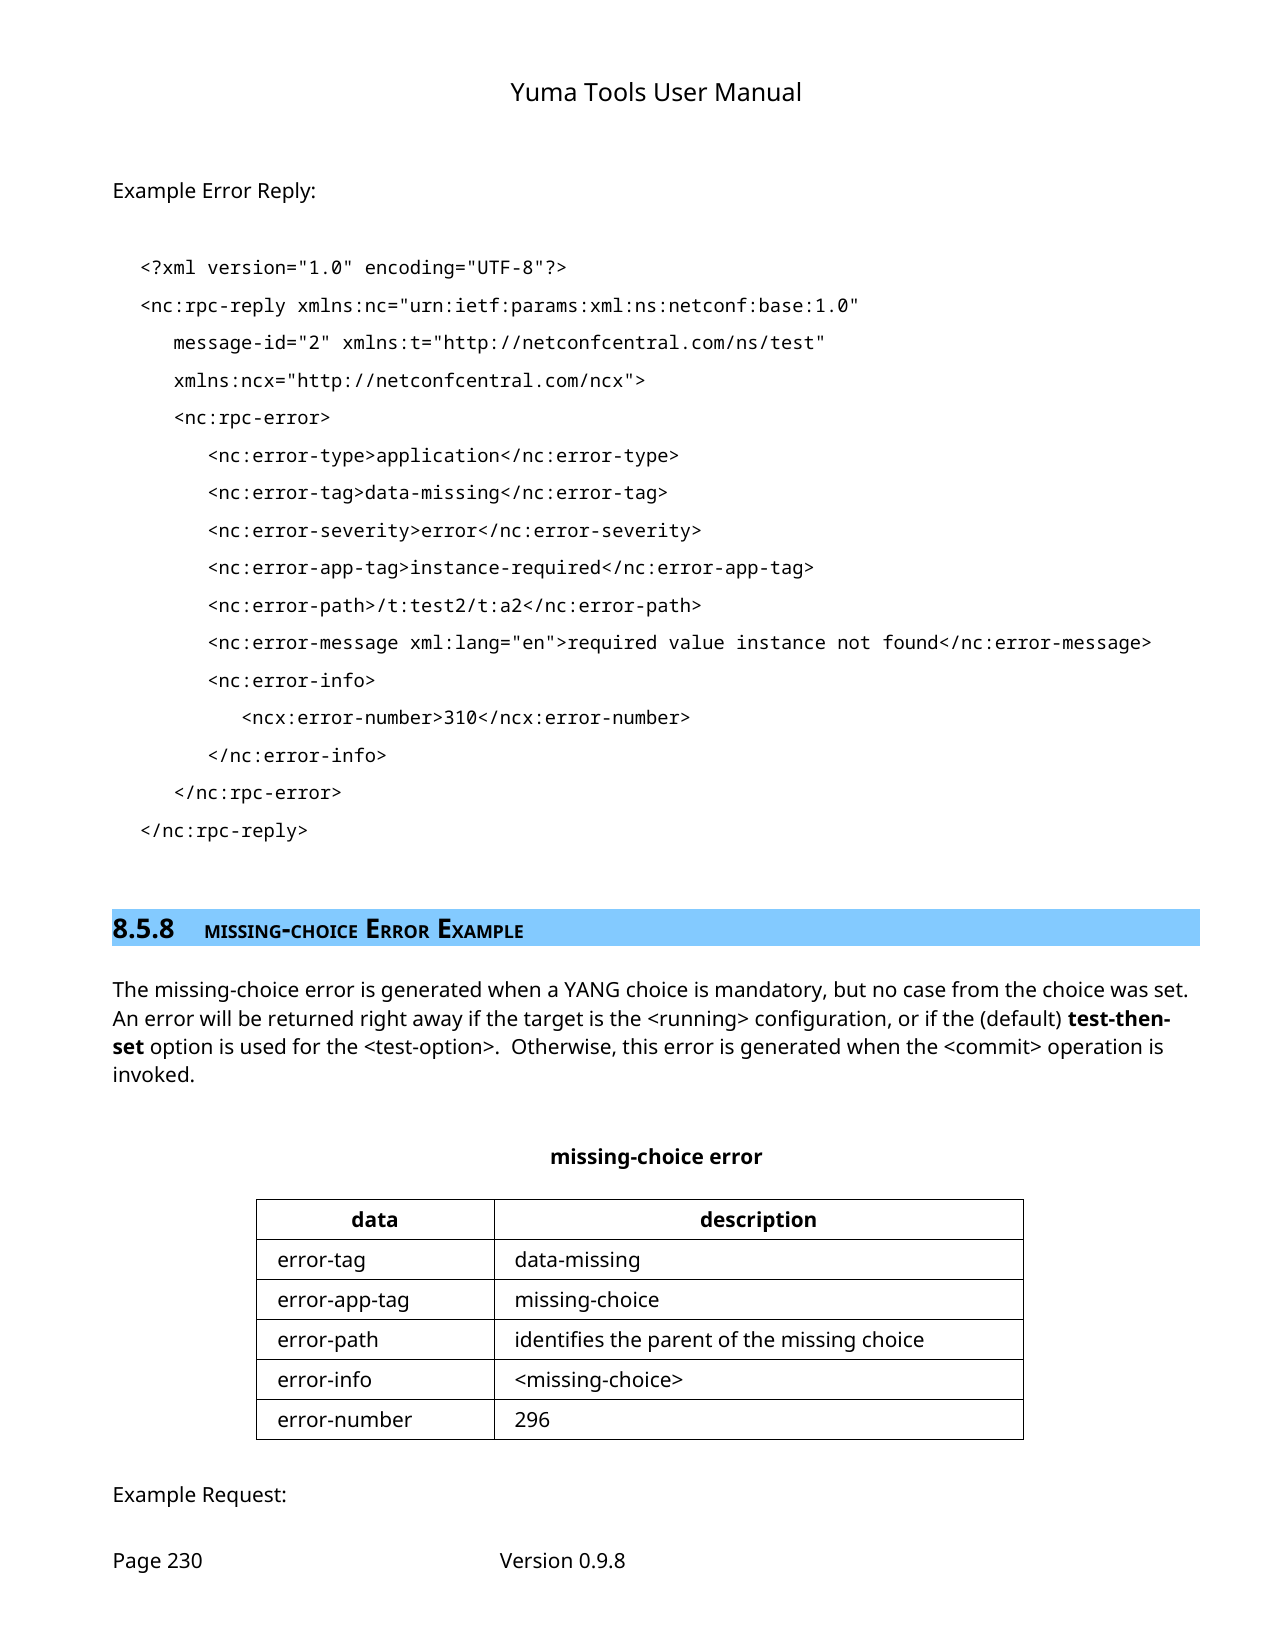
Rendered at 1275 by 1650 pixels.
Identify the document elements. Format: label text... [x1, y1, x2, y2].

table_header data [257, 1200, 494, 1239]
text xmlns:ncx="http://netconfcentral.com/ncx"> [139, 367, 1200, 392]
text </nc:rpc-error> [139, 779, 1200, 805]
text Example Error Reply: [112, 176, 1200, 204]
table_cell missing-choice [495, 1280, 1023, 1319]
subtitle missing-choice Error Example [112, 909, 1200, 946]
text message-id="2" xmlns:t="http://netconfcentral.com/ns/test" [139, 329, 1200, 355]
text The missing-choice error is generated when a YANG choice is mandatory, but no case from the choice was set. An error will be returned right away if the target is the <running> configuration, or if the (default) test-then-set option is used for the <test-option>. Otherwise, this error is generated when the <commit> operation is invoked. [112, 975, 1200, 1089]
text </nc:error-info> [139, 742, 1200, 767]
table_cell error-tag [257, 1240, 494, 1279]
text <nc:error-type>application</nc:error-type> [139, 442, 1200, 467]
text <nc:error-app-tag>instance-required</nc:error-app-tag> [139, 554, 1200, 580]
text <nc:rpc-reply xmlns:nc="urn:ietf:params:xml:ns:netconf:base:1.0" [139, 292, 1200, 317]
table_cell error-app-tag [257, 1280, 494, 1319]
table_cell data-missing [495, 1240, 1023, 1279]
text </nc:rpc-reply> [139, 817, 1200, 842]
text <nc:error-tag>data-missing</nc:error-tag> [139, 479, 1200, 505]
table_cell identifies the parent of the missing choice [495, 1320, 1023, 1359]
text <nc:rpc-error> [139, 404, 1200, 430]
subtitle missing-choice error [127, 1142, 1185, 1171]
table_cell error-path [257, 1320, 494, 1359]
table_header description [495, 1200, 1023, 1239]
text <?xml version="1.0" encoding="UTF-8"?> [139, 254, 1200, 280]
text <ncx:error-number>310</ncx:error-number> [139, 704, 1200, 730]
table_cell <missing-choice> [495, 1360, 1023, 1399]
table_cell 296 [495, 1400, 1023, 1439]
text <nc:error-severity>error</nc:error-severity> [139, 517, 1200, 542]
text <nc:error-info> [139, 667, 1200, 692]
table_cell error-info [257, 1360, 494, 1399]
text <nc:error-path>/t:test2/t:a2</nc:error-path> [139, 592, 1200, 617]
table_cell error-number [257, 1400, 494, 1439]
text Example Request: [112, 1480, 1200, 1509]
text <nc:error-message xml:lang="en">required value instance not found</nc:error-message> [139, 629, 1200, 655]
